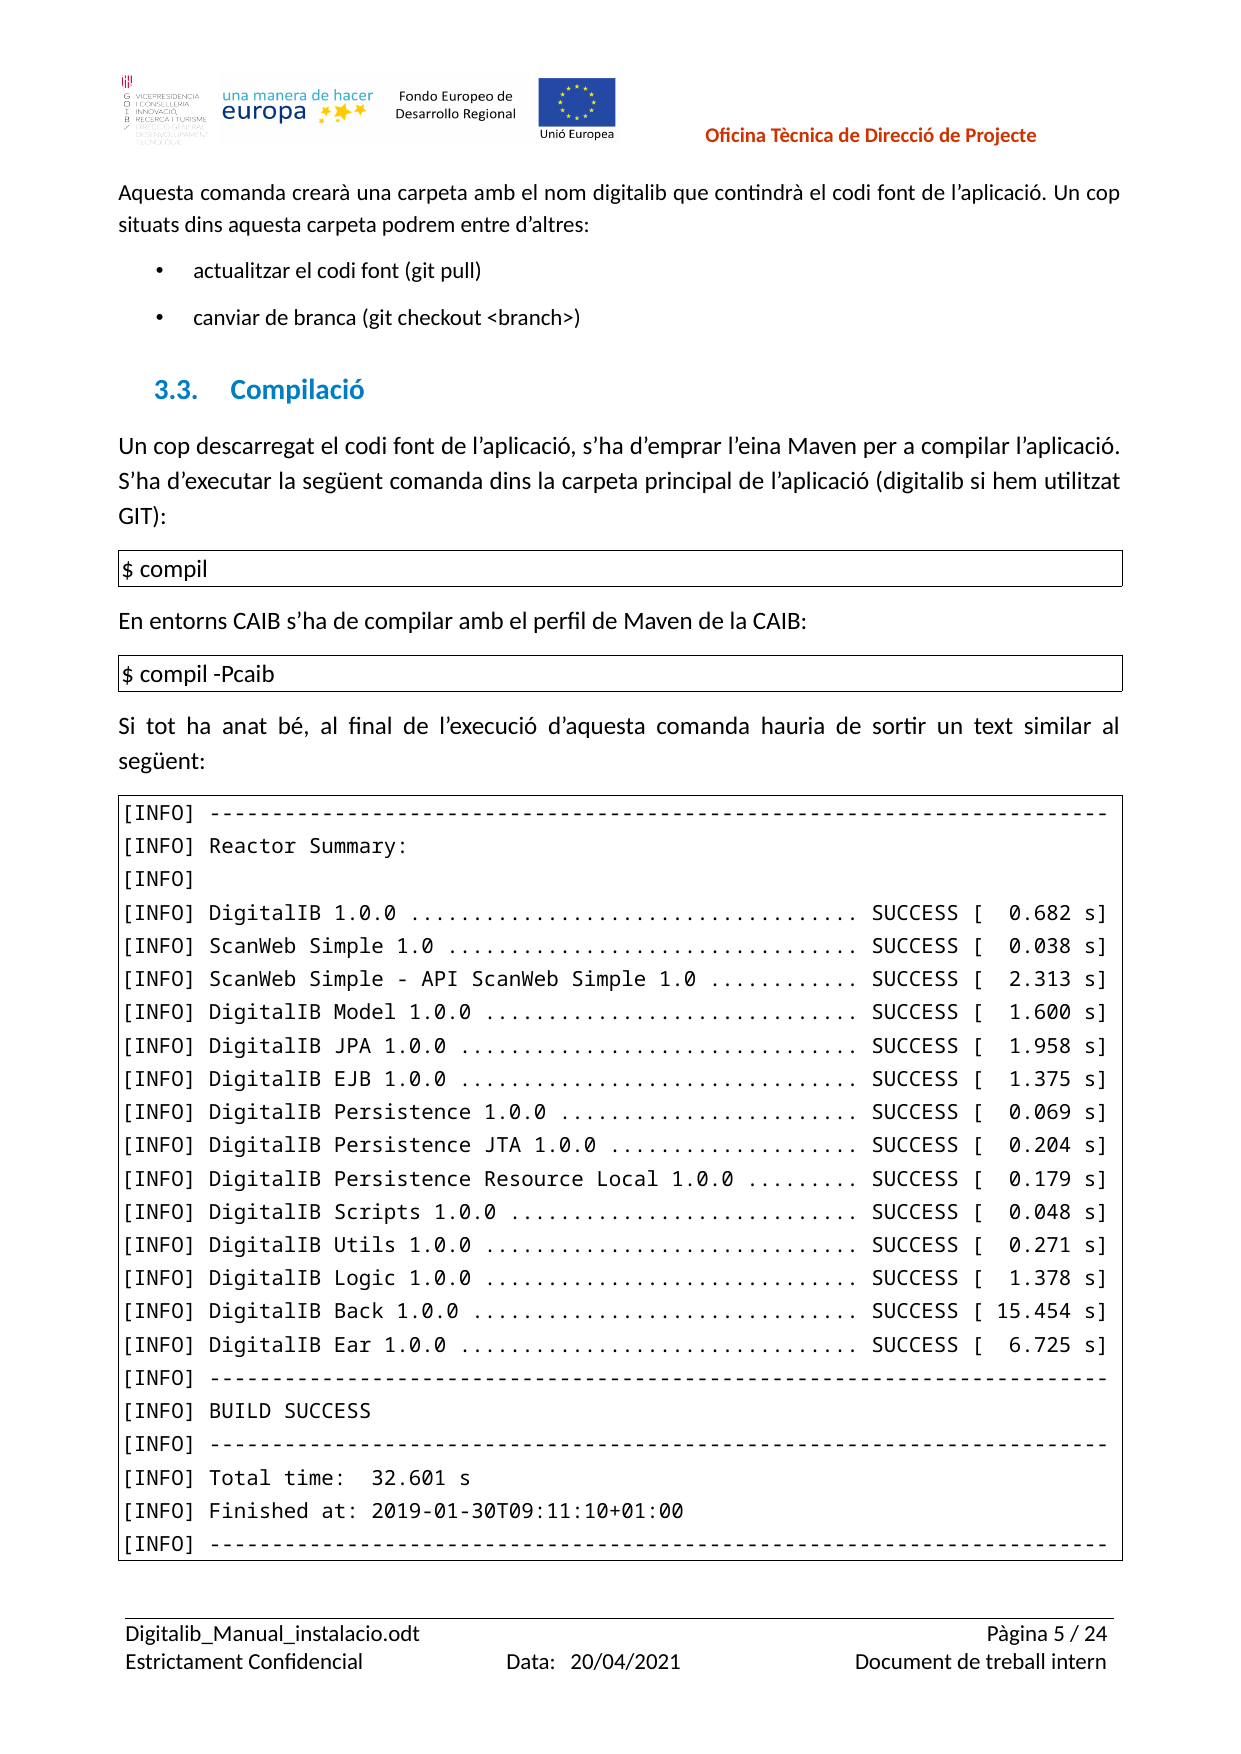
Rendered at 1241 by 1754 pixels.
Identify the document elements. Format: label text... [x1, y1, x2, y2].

subtitle Compilació [153, 371, 1122, 406]
text [INFO] [119, 862, 1122, 893]
text [INFO] DigitalIB 1.0.0 .................................... SUCCESS [ 0.682 s] [119, 895, 1122, 926]
text [INFO] DigitalIB Persistence Resource Local 1.0.0 ......... SUCCESS [ 0.179 s] [119, 1161, 1122, 1192]
text [INFO] DigitalIB Utils 1.0.0 .............................. SUCCESS [ 0.271 s] [119, 1227, 1122, 1258]
text [INFO] DigitalIB Scripts 1.0.0 ............................ SUCCESS [ 0.048 s] [119, 1194, 1122, 1225]
text $ compil -Pcaib [119, 656, 1122, 691]
text [INFO] ------------------------------------------------------------------------ [119, 796, 1122, 827]
text [INFO] DigitalIB Back 1.0.0 ............................... SUCCESS [ 15.454 s] [119, 1293, 1122, 1325]
text [INFO] ------------------------------------------------------------------------ [119, 1360, 1122, 1391]
text [INFO] DigitalIB JPA 1.0.0 ................................ SUCCESS [ 1.958 s] [119, 1028, 1122, 1059]
text [INFO] DigitalIB EJB 1.0.0 ................................ SUCCESS [ 1.375 s] [119, 1061, 1122, 1092]
text [INFO] BUILD SUCCESS [119, 1393, 1122, 1425]
text [INFO] DigitalIB Ear 1.0.0 ................................ SUCCESS [ 6.725 s] [119, 1327, 1122, 1358]
text Un cop descarregat el codi font de l’aplicació, s’ha d’emprar l’eina Maven per a compilar l’aplicació. S’ha d’executar la següent comanda dins la carpeta principal de l’aplicació (digitalib si hem utilitzat GIT): [118, 430, 1122, 531]
text [INFO] DigitalIB Persistence JTA 1.0.0 .................... SUCCESS [ 0.204 s] [119, 1127, 1122, 1159]
text Aquesta comanda crearà una carpeta amb el nom digitalib que contindrà el codi font de l’aplicació. Un cop situats dins aquesta carpeta podrem entre d’altres: [118, 178, 1122, 238]
text [INFO] ScanWeb Simple - API ScanWeb Simple 1.0 ............ SUCCESS [ 2.313 s] [119, 961, 1122, 993]
text [INFO] ScanWeb Simple 1.0 ................................. SUCCESS [ 0.038 s] [119, 928, 1122, 959]
text En entorns CAIB s’ha de compilar amb el perfil de Maven de la CAIB: [118, 605, 1122, 636]
text [INFO] Total time: 32.601 s [119, 1460, 1122, 1491]
list actualitzar el codi font (git pull) [156, 257, 1122, 285]
text [INFO] DigitalIB Model 1.0.0 .............................. SUCCESS [ 1.600 s] [119, 994, 1122, 1026]
text [INFO] DigitalIB Persistence 1.0.0 ........................ SUCCESS [ 0.069 s] [119, 1094, 1122, 1126]
text [INFO] ------------------------------------------------------------------------ [119, 1426, 1122, 1458]
picture [118, 73, 213, 147]
picture [219, 73, 621, 147]
list canviar de branca (git checkout <branch>) [156, 303, 1122, 331]
text [INFO] DigitalIB Logic 1.0.0 .............................. SUCCESS [ 1.378 s] [119, 1260, 1122, 1292]
text [INFO] ------------------------------------------------------------------------ [119, 1526, 1122, 1560]
text Si tot ha anat bé, al final de l’execució d’aquesta comanda hauria de sortir un text similar al següent: [118, 711, 1122, 776]
text [INFO] Reactor Summary: [119, 828, 1122, 860]
text [INFO] Finished at: 2019-01-30T09:11:10+01:00 [119, 1493, 1122, 1524]
text $ compil [119, 551, 1122, 586]
